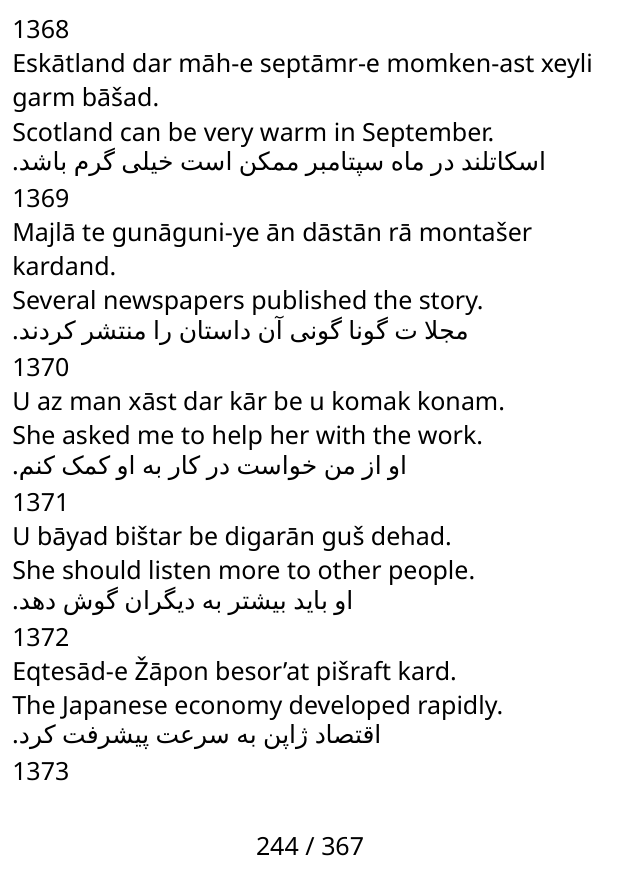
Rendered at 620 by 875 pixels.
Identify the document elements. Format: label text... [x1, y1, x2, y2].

text 1368 [12, 12, 607, 46]
text اقتصاد ژاپن به سرعت پیشرفت کرد. [12, 721, 607, 754]
text 1369 [12, 181, 607, 215]
text 1370 [12, 350, 607, 384]
text Several newspapers published the story. [12, 283, 607, 317]
text او از من خواست در کار به او کمک کنم. [12, 452, 607, 484]
text اسکاتلند در ماه سپتامبر ممکن است خیلی گرم باشد. [12, 148, 607, 181]
text The Japanese economy developed rapidly. [12, 687, 607, 721]
text مجلا ت گونا گونی آن داستان را منتشر کردند. [12, 317, 607, 350]
text U az man xāst dar kār be u komak konam. [12, 384, 607, 418]
text Majlā te gunāguni-ye ān dāstān rā montašer kardand. [12, 215, 607, 283]
text 1372 [12, 619, 607, 653]
text She asked me to help her with the work. [12, 418, 607, 452]
text 1373 [12, 754, 607, 788]
text She should listen more to other people. [12, 553, 607, 587]
text 1371 [12, 484, 607, 518]
text Eqtesād-e Žāpon besor’at pišraft kard. [12, 653, 607, 687]
text Scotland can be very warm in September. [12, 114, 607, 148]
text U bāyad biš‌tar be digarān guš dehad. [12, 518, 607, 553]
text او باید بیشتر به دیگران گوش دهد. [12, 587, 607, 619]
text Eskātland dar māh-e septāmr-e momken-ast xeyli garm bāšad. [12, 46, 607, 114]
